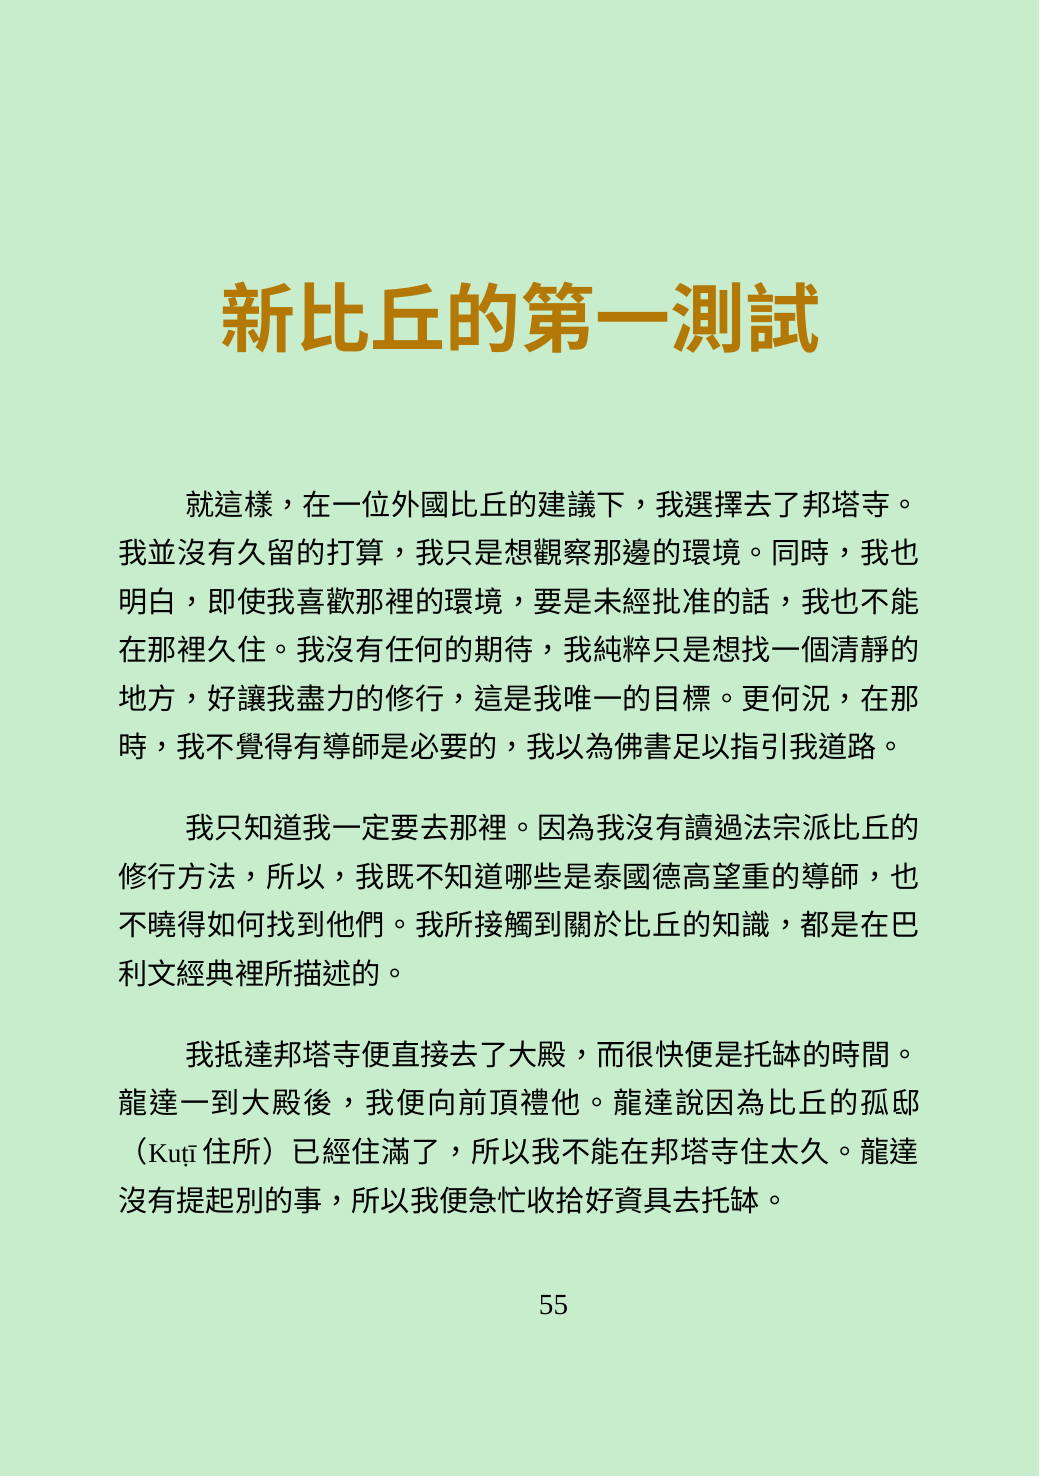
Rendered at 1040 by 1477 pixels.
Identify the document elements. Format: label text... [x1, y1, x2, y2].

subtitle 新比丘的第一測試 [118, 259, 921, 368]
text 我抵達邦塔寺便直接去了大殿，而很快便是托缽的時間。龍達一到大殿後，我便向前頂禮他。龍達說因為比丘的孤邸（Kuṭī住所）已經住滿了，所以我不能在邦塔寺住太久。龍達沒有提起別的事，所以我便急忙收拾好資具去托缽。 [118, 1031, 921, 1219]
text 我只知道我一定要去那裡。因為我沒有讀過法宗派比丘的修行方法，所以，我既不知道哪些是泰國德高望重的導師，也不曉得如何找到他們。我所接觸到關於比丘的知識，都是在巴利文經典裡所描述的。 [118, 805, 921, 993]
text 就這樣，在一位外國比丘的建議下，我選擇去了邦塔寺。我並沒有久留的打算，我只是想觀察那邊的環境。同時，我也明白，即使我喜歡那裡的環境，要是未經批准的話，我也不能在那裡久住。我沒有任何的期待，我純粹只是想找一個清靜的地方，好讓我盡力的修行，這是我唯一的目標。更何況，在那時，我不覺得有導師是必要的，我以為佛書足以指引我道路。 [118, 481, 921, 766]
